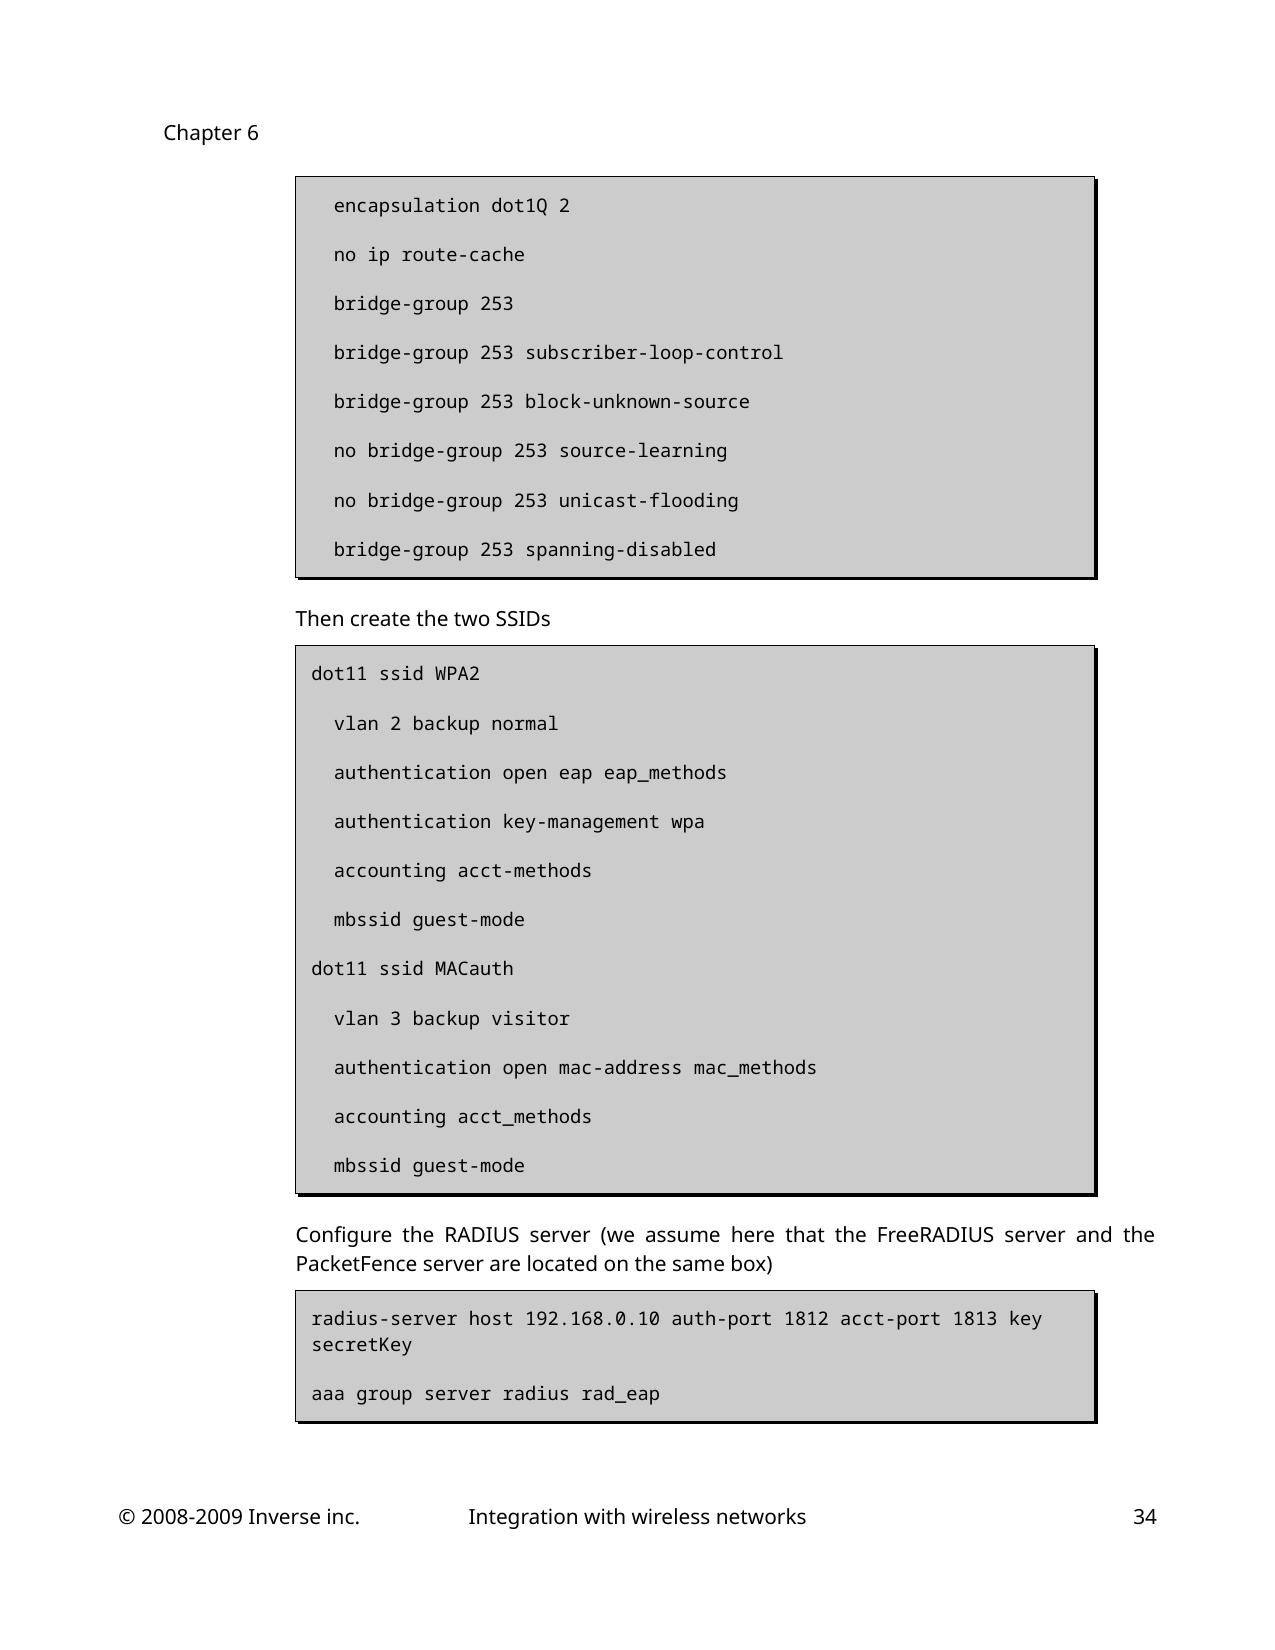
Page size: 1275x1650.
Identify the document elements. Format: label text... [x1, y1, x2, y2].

text radius-server host 192.168.0.10 auth-port 1812 acct-port 1813 key secretKey [296, 1291, 1094, 1357]
text Then create the two SSIDs [295, 604, 1157, 632]
text bridge-group 253 subscriber-loop-control [296, 323, 1094, 365]
text authentication open eap eap_methods [296, 743, 1094, 784]
text authentication key-management wpa [296, 792, 1094, 834]
text no bridge-group 253 unicast-flooding [296, 471, 1094, 512]
text bridge-group 253 [296, 274, 1094, 316]
text mbssid guest-mode [296, 891, 1094, 932]
text no bridge-group 253 source-learning [296, 422, 1094, 463]
text mbssid guest-mode [296, 1137, 1094, 1193]
text accounting acct_methods [296, 1087, 1094, 1129]
text dot11 ssid WPA2 [296, 646, 1094, 686]
text authentication open mac-address mac_methods [296, 1038, 1094, 1079]
text vlan 2 backup normal [296, 694, 1094, 735]
text bridge-group 253 block-unknown-source [296, 373, 1094, 414]
text Configure the RADIUS server (we assume here that the FreeRADIUS server and the PacketFence server are located on the same box) [295, 1220, 1157, 1277]
text dot11 ssid MACauth [296, 940, 1094, 981]
text accounting acct-methods [296, 842, 1094, 883]
text aaa group server radius rad_eap [296, 1364, 1094, 1421]
text bridge-group 253 spanning-disabled [296, 520, 1094, 577]
text vlan 3 backup visitor [296, 989, 1094, 1030]
text encapsulation dot1Q 2 [296, 177, 1094, 217]
text no ip route-cache [296, 225, 1094, 267]
